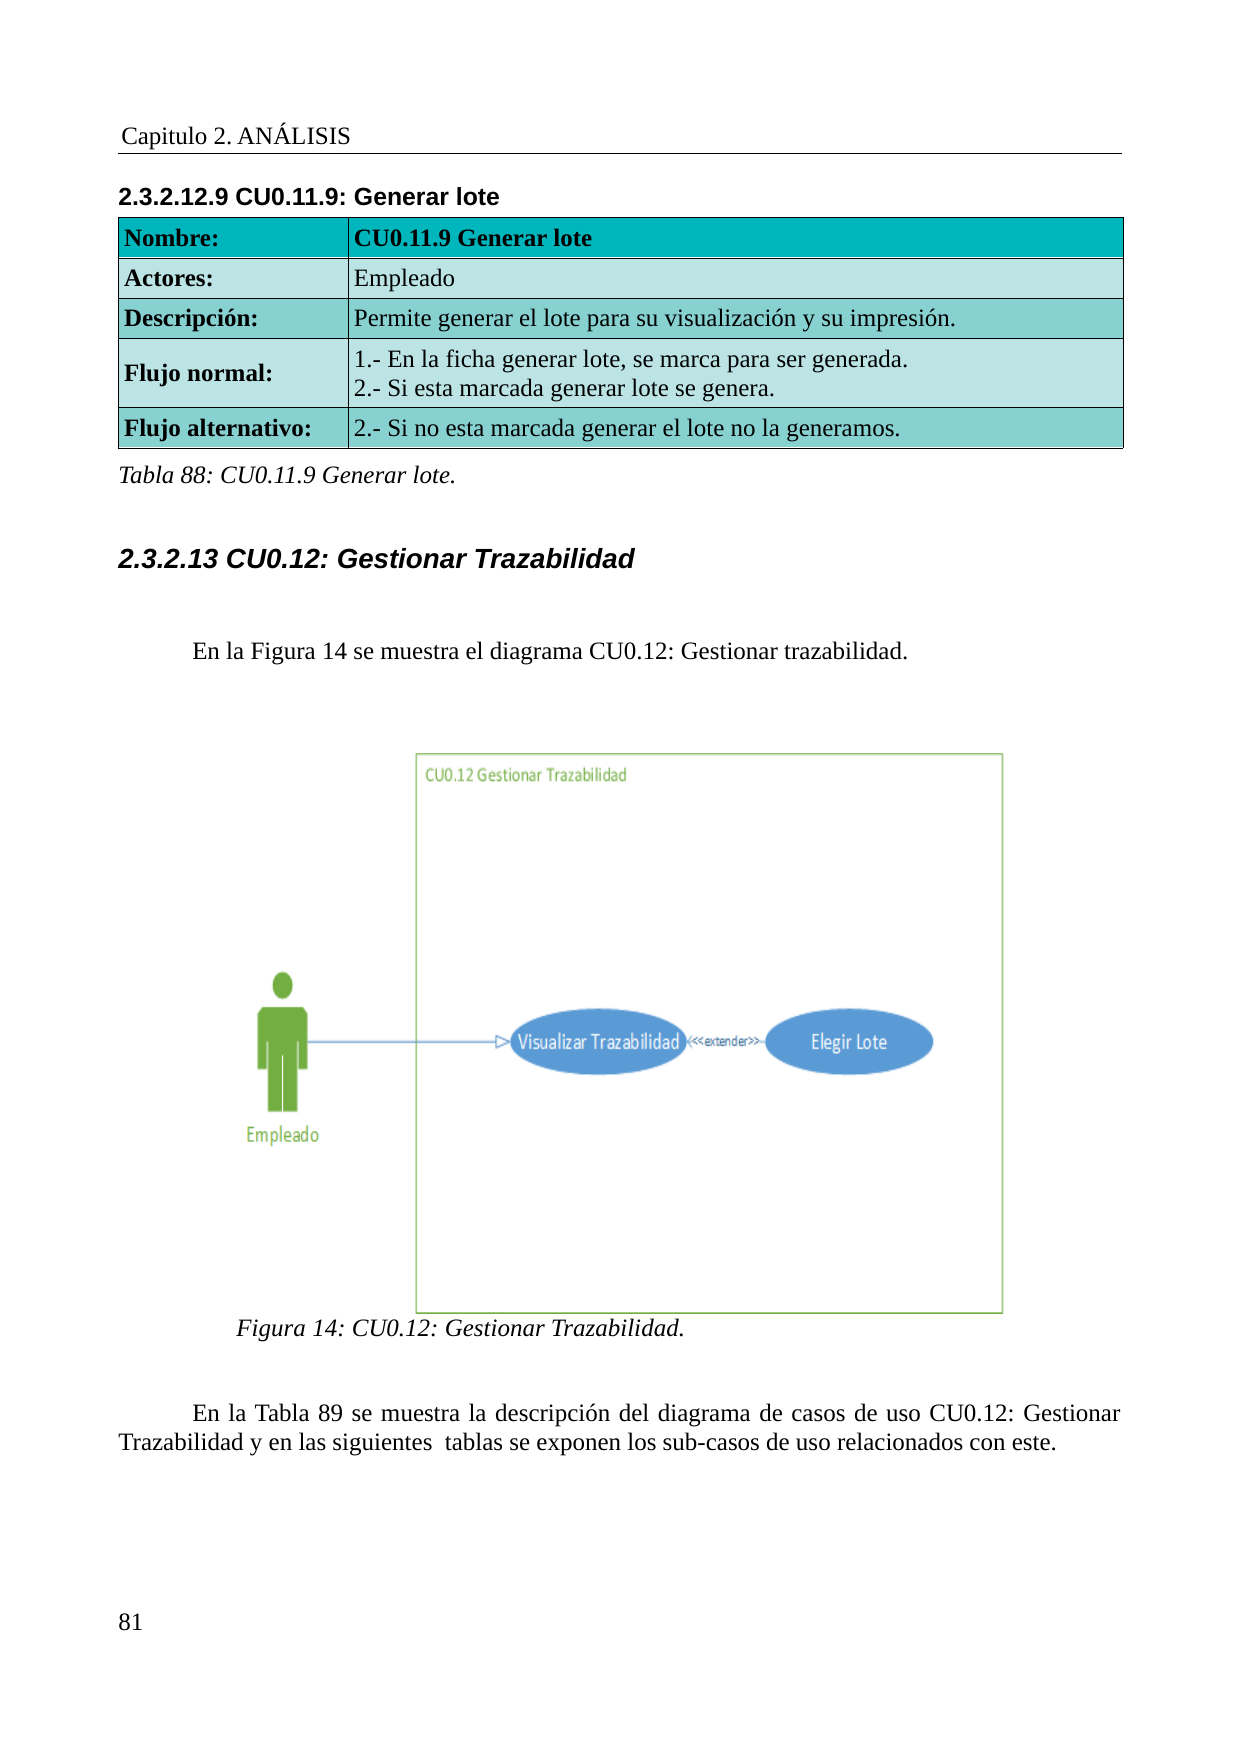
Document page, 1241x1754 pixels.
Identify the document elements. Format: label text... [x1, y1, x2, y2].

subtitle 2.3.2.13 CU0.12: Gestionar Trazabilidad [118, 542, 1122, 574]
table_cell Flujo normal: [119, 339, 348, 407]
subtitle 2.3.2.12.9 CU0.11.9: Generar lote [118, 182, 1122, 211]
table_cell Empleado [349, 259, 1123, 298]
table_header CU0.11.9 Generar lote [349, 218, 1123, 257]
table_cell 1.- En la ficha generar lote, se marca para ser generada. 2.- Si esta marcada generar lote se genera. [349, 339, 1123, 407]
table_cell Permite generar el lote para su visualización y su impresión. [349, 299, 1123, 338]
table_cell Actores: [119, 259, 348, 298]
text Figura 14: CU0.12: Gestionar Trazabilidad. [236, 1314, 1004, 1342]
table_cell Flujo alternativo: [119, 408, 348, 447]
table_cell Descripción: [119, 299, 348, 338]
text En la Tabla 89 se muestra la descripción del diagrama de casos de uso CU0.12: Gestionar Trazabilidad y en las siguientes tablas se exponen los sub-casos de uso relacionados con este. [118, 1310, 1122, 1456]
text Tabla 88: CU0.11.9 Generar lote. [118, 460, 1122, 489]
picture [236, 753, 1004, 1314]
text En la Figura 14 se muestra el diagrama CU0.12: Gestionar trazabilidad. [118, 636, 1122, 665]
table_cell 2.- Si no esta marcada generar el lote no la generamos. [349, 408, 1123, 447]
table_header Nombre: [119, 218, 348, 257]
